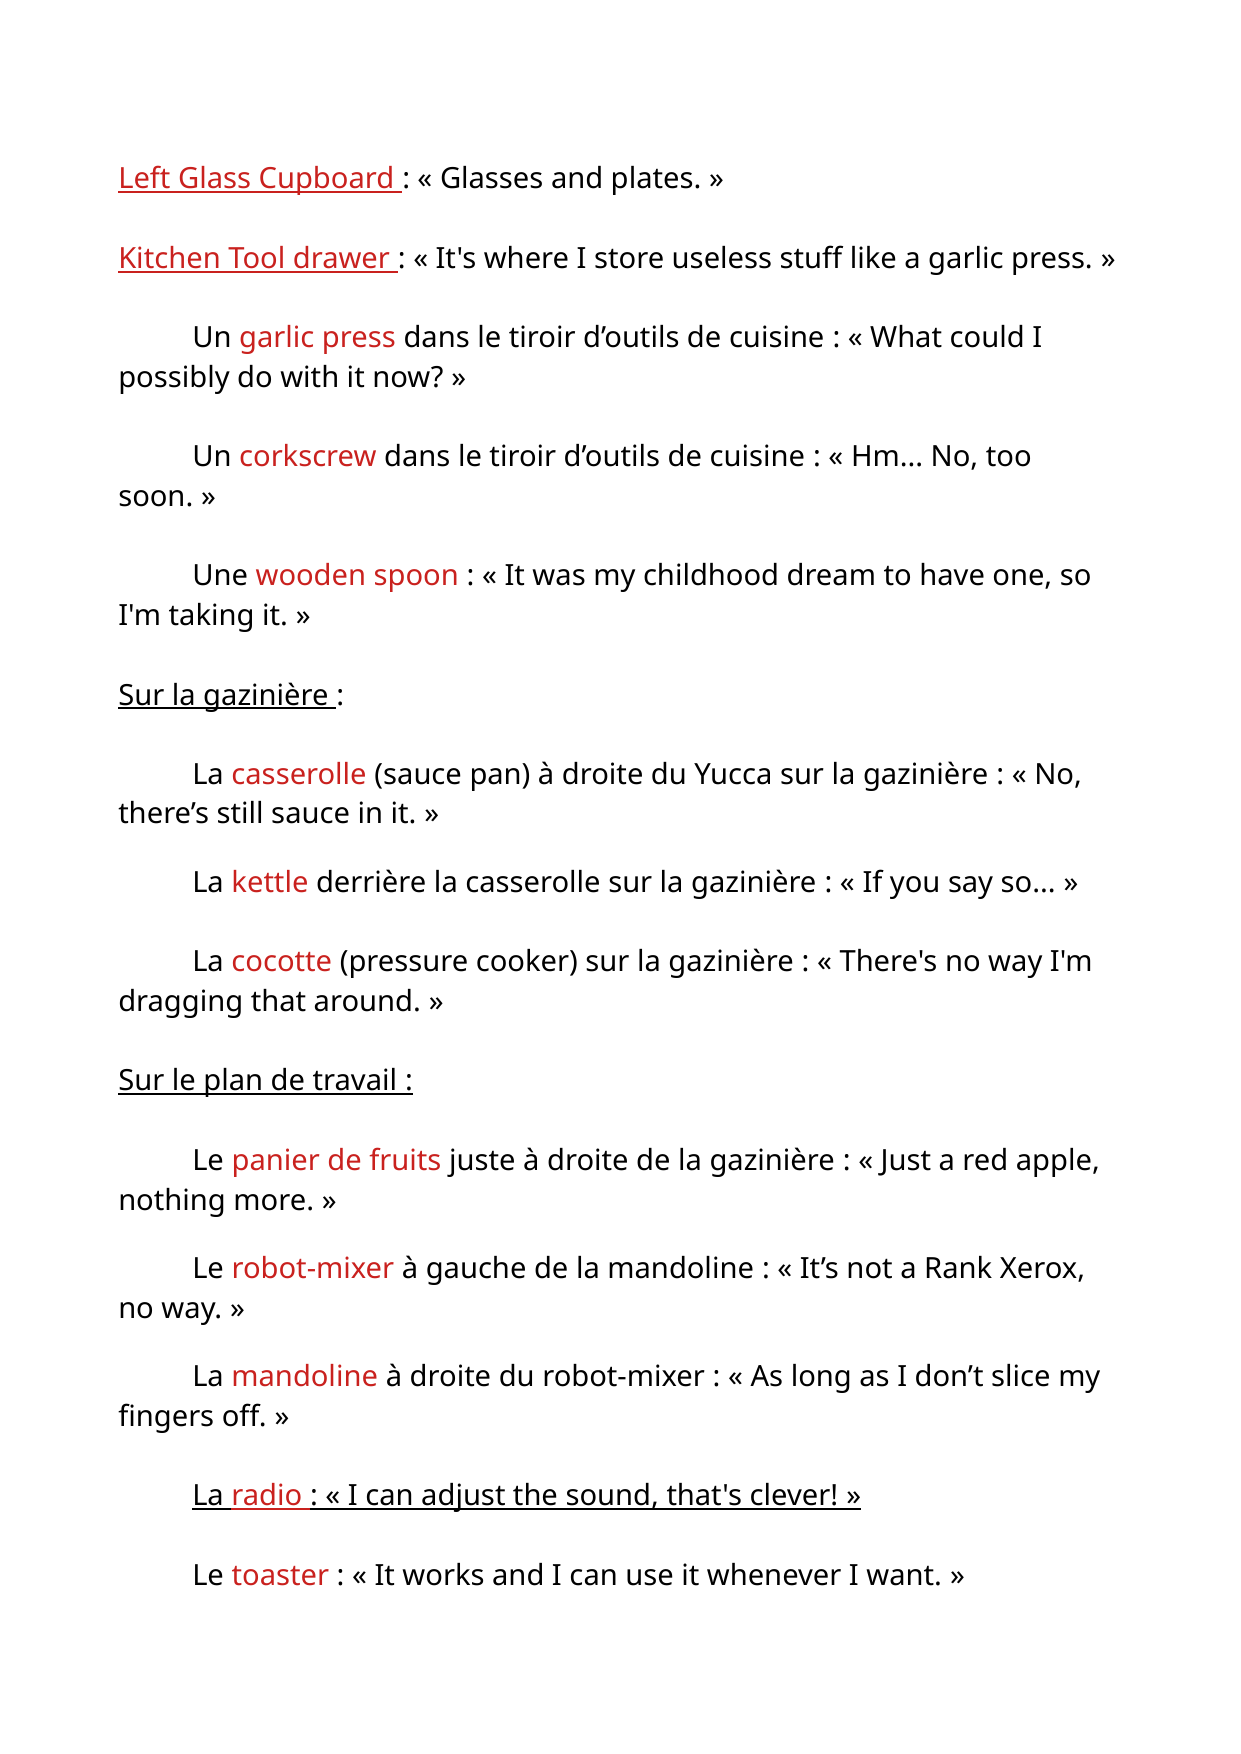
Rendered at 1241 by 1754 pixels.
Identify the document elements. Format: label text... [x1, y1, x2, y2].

text Kitchen Tool drawer : « It's where I store useless stuff like a garlic press. » [118, 237, 1122, 277]
text La kettle derrière la casserolle sur la gazinière : « If you say so... » [118, 861, 1122, 901]
text Le robot-mixer à gauche de la mandoline : « It’s not a Rank Xerox, no way. » [118, 1247, 1122, 1327]
text Un corkscrew dans le tiroir d’outils de cuisine : « Hm... No, too soon. » [118, 436, 1122, 515]
text Sur la gazinière : [118, 674, 1122, 713]
text Left Glass Cupboard : « Glasses and plates. » [118, 158, 1122, 197]
text La mandoline à droite du robot-mixer : « As long as I don’t slice my fingers off. » [118, 1355, 1122, 1435]
text Un garlic press dans le tiroir d’outils de cuisine : « What could I possibly do with it now? » [118, 317, 1122, 396]
text Sur le plan de travail : [118, 1060, 1122, 1099]
text La radio : « I can adjust the sound, that's clever! » [118, 1474, 1122, 1514]
text Une wooden spoon : « It was my childhood dream to have one, so I'm taking it. » [118, 555, 1122, 634]
text La cocotte (pressure cooker) sur la gazinière : « There's no way I'm dragging that around. » [118, 941, 1122, 1020]
text Le toaster : « It works and I can use it whenever I want. » [118, 1554, 1122, 1593]
text La casserolle (sauce pan) à droite du Yucca sur la gazinière : « No, there’s still sauce in it. » [118, 753, 1122, 832]
text Le panier de fruits juste à droite de la gazinière : « Just a red apple, nothing more. » [118, 1139, 1122, 1218]
